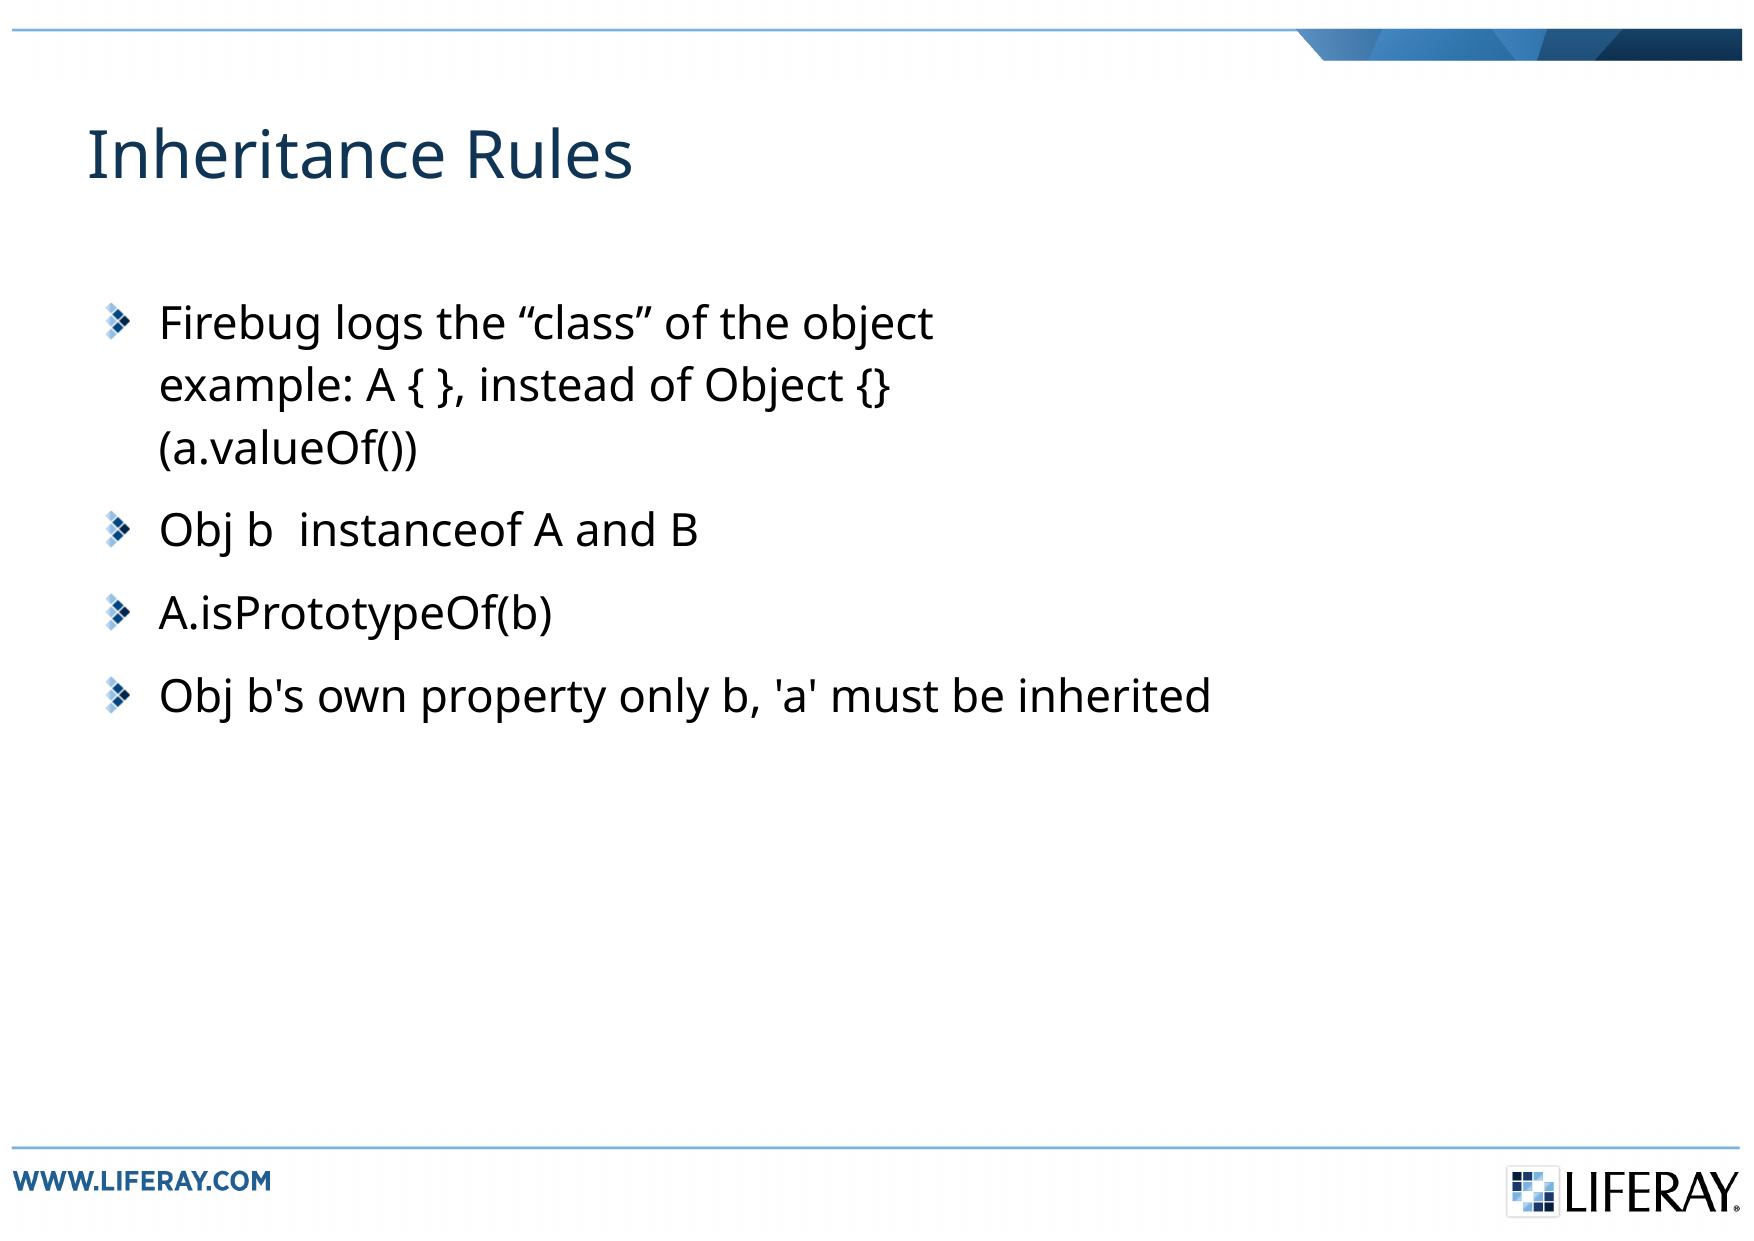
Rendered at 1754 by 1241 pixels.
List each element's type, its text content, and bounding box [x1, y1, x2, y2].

picture [12, 0, 1743, 84]
title Inheritance Rules [87, 49, 1667, 257]
list Firebug logs the “class” of the object example: A { }, instead of Object {} (a.valueOf()) Obj b instanceof A and B A.isPrototypeOf(b) Obj b's own property only b, 'a' must be inherited [87, 290, 1667, 1109]
picture [10, 1124, 1741, 1234]
